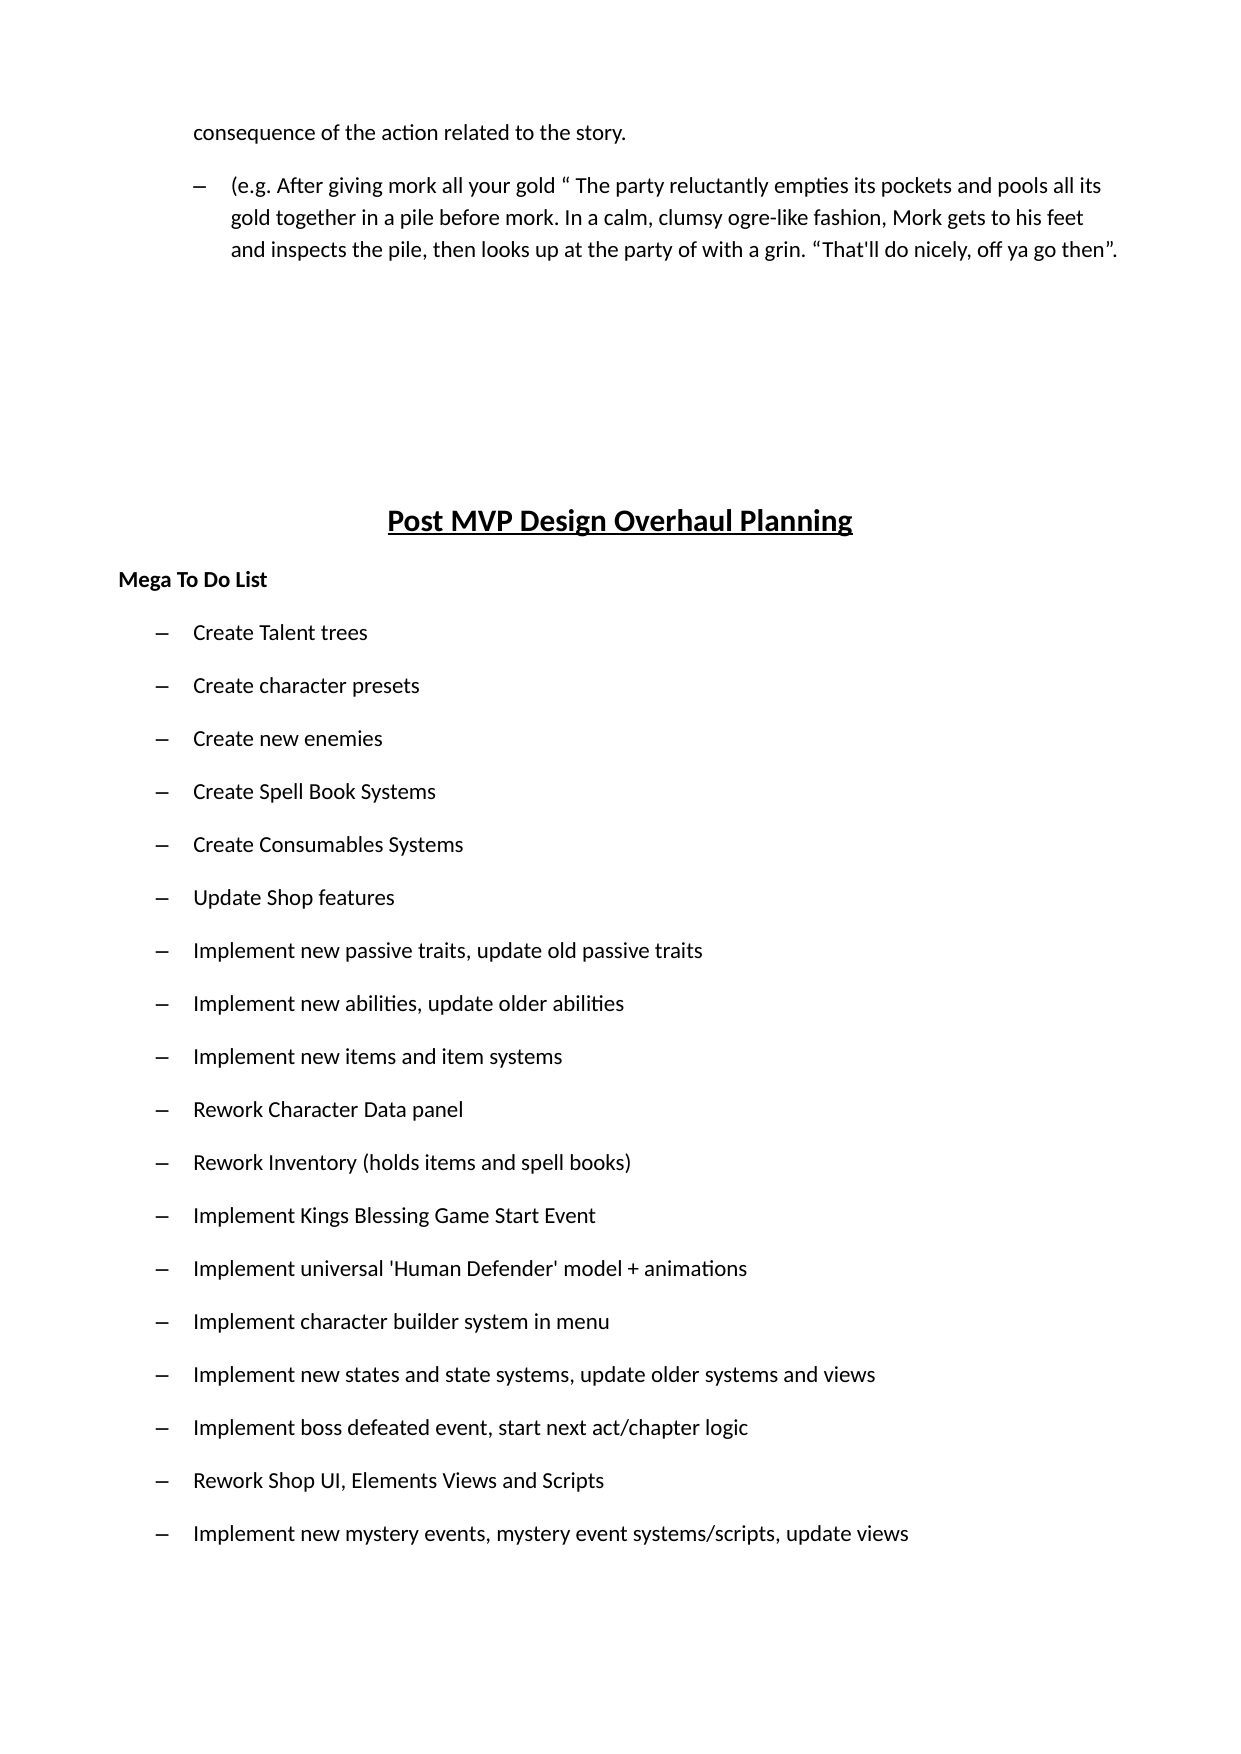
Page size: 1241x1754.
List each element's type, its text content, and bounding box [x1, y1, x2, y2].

list Implement universal 'Human Defender' model + animations [156, 1254, 1122, 1282]
list Implement new items and item systems [156, 1042, 1122, 1070]
list (e.g. After giving mork all your gold “ The party reluctantly empties its pockets and pools all its gold together in a pile before mork. In a calm, clumsy ogre-like fashion, Mork gets to his feet and inspects the pile, then looks up at the party of with a grin. “That'll do nicely, off ya go then”. [193, 171, 1122, 263]
list Create Spell Book Systems [156, 777, 1122, 805]
list Rework Character Data panel [156, 1095, 1122, 1123]
list Implement boss defeated event, start next act/chapter logic [156, 1413, 1122, 1442]
text Mega To Do List [118, 565, 1122, 593]
list Implement Kings Blessing Game Start Event [156, 1201, 1122, 1229]
list Create Consumables Systems [156, 830, 1122, 858]
text Post MVP Design Overhaul Planning [118, 501, 1122, 539]
list Rework Shop UI, Elements Views and Scripts [156, 1467, 1122, 1494]
list Implement new mystery events, mystery event systems/scripts, update views [156, 1519, 1122, 1548]
list consequence of the action related to the story. [156, 118, 1122, 146]
list Rework Inventory (holds items and spell books) [156, 1148, 1122, 1176]
list Implement character builder system in menu [156, 1307, 1122, 1336]
list Create character presets [156, 671, 1122, 699]
list Implement new passive traits, update old passive traits [156, 936, 1122, 964]
list Create Talent trees [156, 618, 1122, 646]
list Create new enemies [156, 724, 1122, 752]
list Update Shop features [156, 883, 1122, 911]
list Implement new abilities, update older abilities [156, 989, 1122, 1017]
list Implement new states and state systems, update older systems and views [156, 1361, 1122, 1388]
